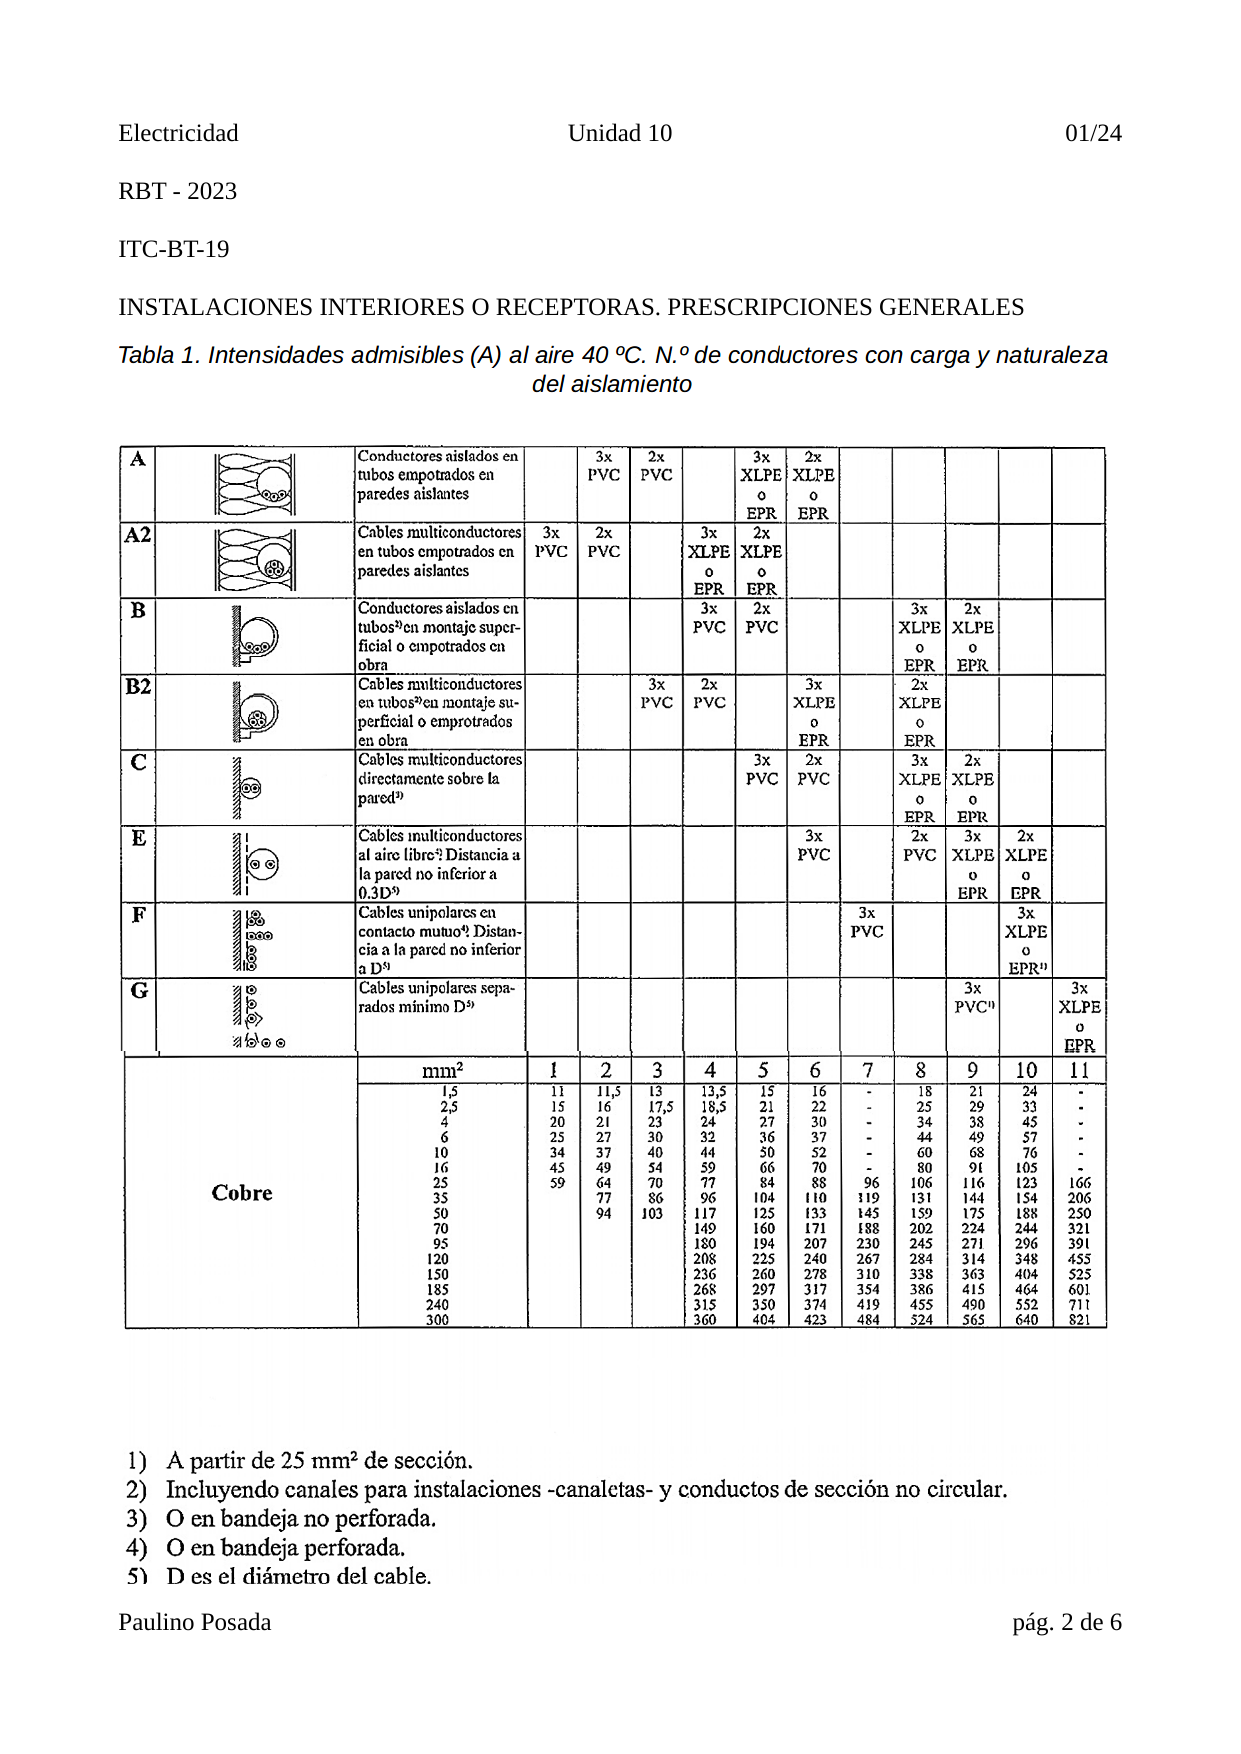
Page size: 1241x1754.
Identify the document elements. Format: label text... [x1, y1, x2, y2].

picture [110, 340, 1114, 1584]
text RBT - 2023 [118, 176, 1122, 205]
text ITC-BT-19 [118, 234, 1122, 263]
text INSTALACIONES INTERIORES O RECEPTORAS. PRESCRIPCIONES GENERALES [118, 292, 1122, 321]
